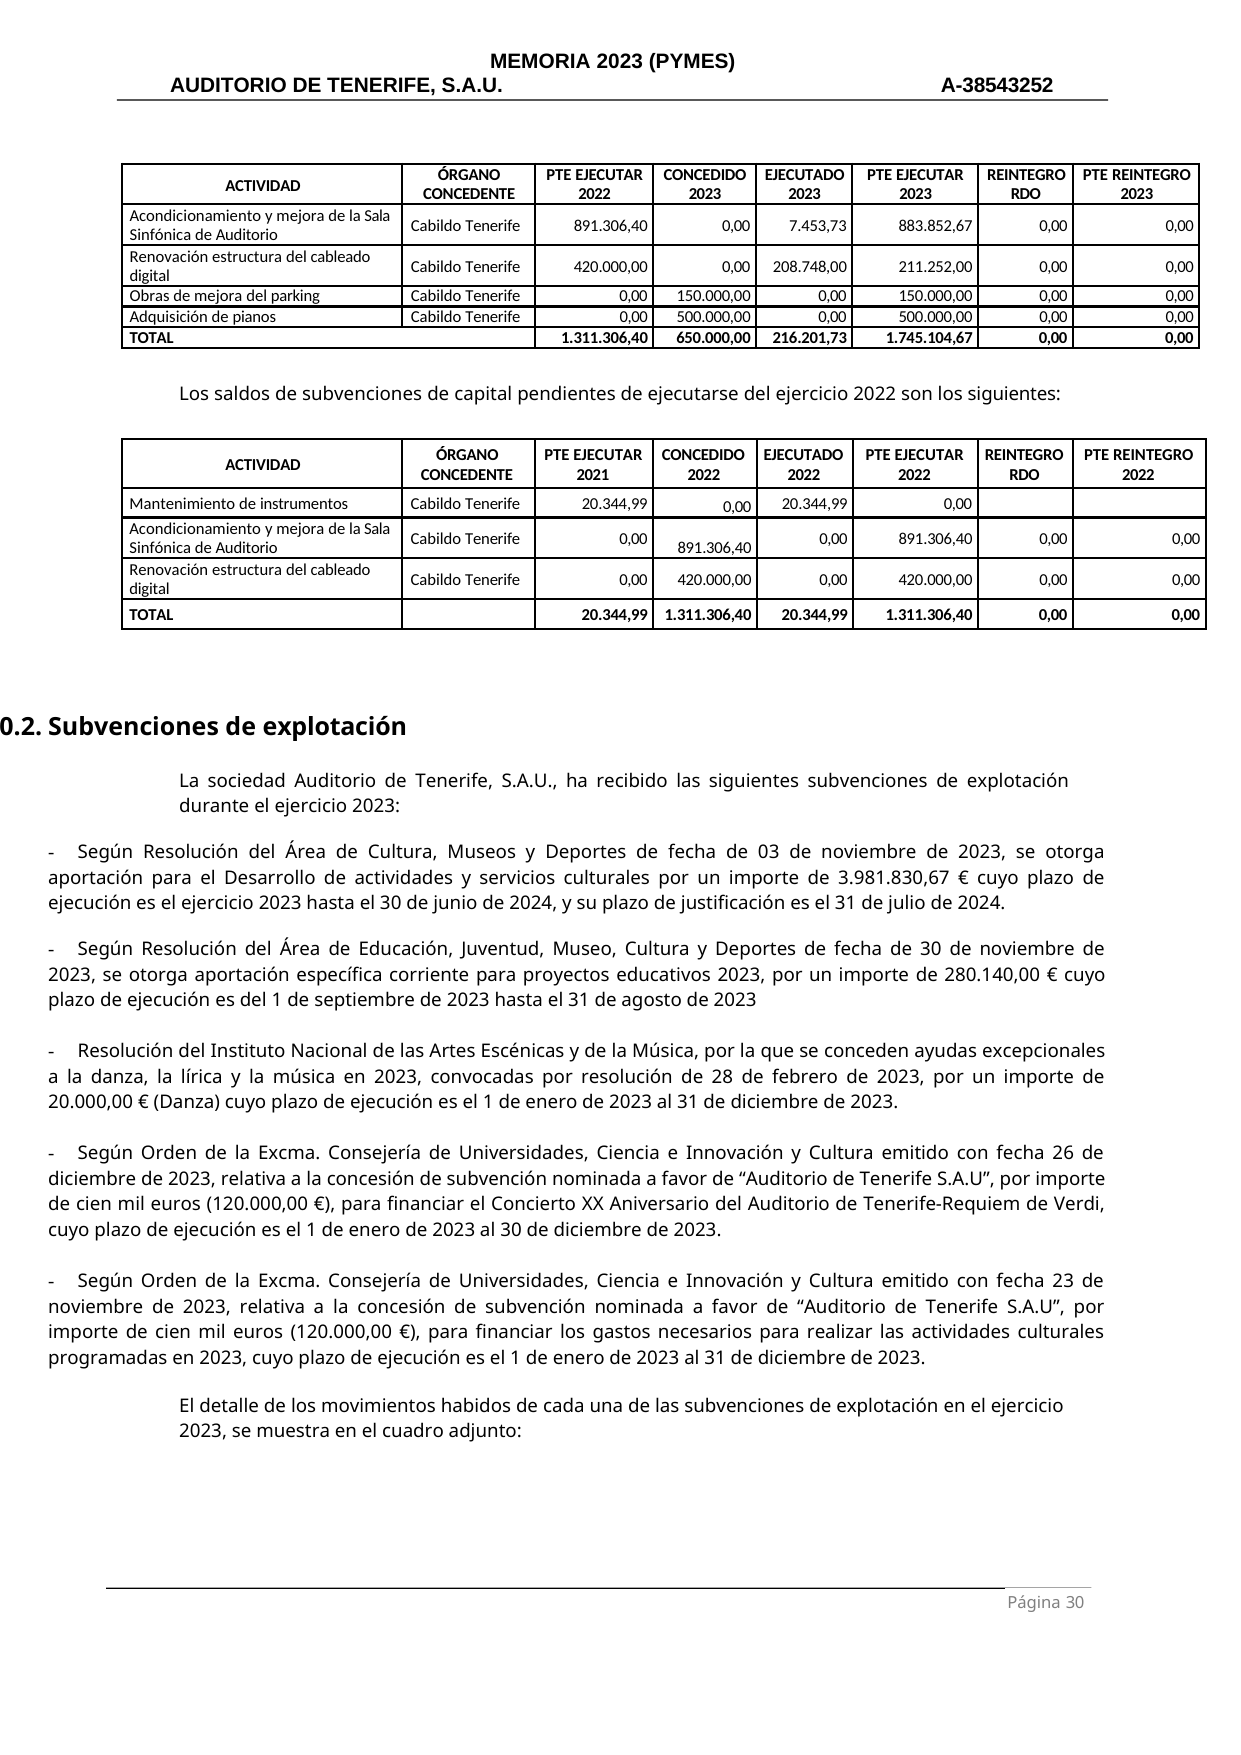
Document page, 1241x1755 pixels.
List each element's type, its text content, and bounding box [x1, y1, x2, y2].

table_cell 0,00 [1074, 328, 1198, 347]
table_cell Cabildo Tenerife [403, 287, 534, 305]
table_cell Cabildo Tenerife [403, 246, 534, 284]
table_cell 20.344,99 [536, 600, 652, 627]
table_header PTE REINTEGRO 2022 [1074, 440, 1205, 487]
list Según Orden de la Excma. Consejería de Universidades, Ciencia e Innovación y Cultura emitido con fecha 26 de diciembre de 2023, relativa a la concesión de subvención nominada a favor de “Auditorio de Tenerife S.A.U”, por importe de cien mil euros (120.000,00 €), para financiar el Concierto XX Aniversario del Auditorio de Tenerife-Requiem de Verdi, cuyo plazo de ejecución es el 1 de enero de 2023 al 30 de diciembre de 2023. [48, 1140, 1106, 1242]
table_cell [403, 600, 534, 627]
table_cell 0,00 [979, 308, 1072, 326]
table_header ÓRGANO CONCEDENTE [403, 440, 534, 487]
table_cell 0,00 [654, 489, 756, 516]
table_cell 891.306,40 [654, 519, 756, 557]
table_cell 0,00 [1074, 559, 1205, 598]
table_cell 1.311.306,40 [854, 600, 977, 627]
table_cell 1.311.306,40 [654, 600, 756, 627]
table_cell Cabildo Tenerife [403, 519, 534, 557]
list Según Resolución del Área de Cultura, Museos y Deportes de fecha de 03 de noviembre de 2023, se otorga aportación para el Desarrollo de actividades y servicios culturales por un importe de 3.981.830,67 € cuyo plazo de ejecución es el ejercicio 2023 hasta el 30 de junio de 2024, y su plazo de justificación es el 31 de julio de 2024. [48, 839, 1106, 915]
table_cell 0,00 [536, 519, 652, 557]
table_cell 0,00 [758, 519, 852, 557]
table_cell 0,00 [1074, 600, 1205, 627]
table_cell 0,00 [979, 328, 1072, 347]
table_cell [1074, 489, 1205, 516]
list Resolución del Instituto Nacional de las Artes Escénicas y de la Música, por la que se conceden ayudas excepcionales a la danza, la lírica y la música en 2023, convocadas por resolución de 28 de febrero de 2023, por un importe de 20.000,00 € (Danza) cuyo plazo de ejecución es el 1 de enero de 2023 al 31 de diciembre de 2023. [48, 1038, 1106, 1114]
table_cell Cabildo Tenerife [403, 559, 534, 598]
table_cell 0,00 [979, 287, 1072, 305]
table_cell 650.000,00 [654, 328, 755, 347]
table_cell TOTAL [123, 600, 401, 627]
table_cell Cabildo Tenerife [403, 205, 534, 244]
table_header CONCEDIDO 2022 [654, 440, 756, 487]
table_cell 0,00 [536, 559, 652, 598]
table_cell 500.000,00 [654, 308, 755, 326]
table_cell 20.344,99 [758, 489, 852, 516]
table_cell 208.748,00 [757, 246, 851, 284]
table_header PTE EJECUTAR 2021 [536, 440, 652, 487]
table_cell Renovación estructura del cableado digital [123, 246, 401, 284]
text La sociedad Auditorio de Tenerife, S.A.U., ha recibido las siguientes subvenciones de explotación durante el ejercicio 2023: [179, 767, 1106, 818]
table_cell 0,00 [979, 559, 1072, 598]
table_cell 0,00 [536, 287, 652, 305]
table_cell 0,00 [1074, 205, 1198, 244]
text Los saldos de subvenciones de capital pendientes de ejecutarse del ejercicio 2022 son los siguientes: [179, 381, 1224, 406]
table_cell 420.000,00 [654, 559, 756, 598]
table_header PTE EJECUTAR 2022 [536, 165, 652, 203]
table_cell Obras de mejora del parking [123, 287, 401, 305]
table_cell [979, 489, 1072, 516]
table_cell Cabildo Tenerife [403, 489, 534, 516]
table_cell 0,00 [979, 205, 1072, 244]
table_cell 500.000,00 [853, 308, 977, 326]
table_header PTE REINTEGRO 2023 [1074, 165, 1198, 203]
table_cell Acondicionamiento y mejora de la Sala Sinfónica de Auditorio [123, 205, 401, 244]
list Según Resolución del Área de Educación, Juventud, Museo, Cultura y Deportes de fecha de 30 de noviembre de 2023, se otorga aportación específica corriente para proyectos educativos 2023, por un importe de 280.140,00 € cuyo plazo de ejecución es del 1 de septiembre de 2023 hasta el 31 de agosto de 2023 [48, 935, 1106, 1012]
table_cell 0,00 [654, 205, 755, 244]
table_cell 891.306,40 [854, 519, 977, 557]
table_cell 20.344,99 [758, 600, 852, 627]
table_header ACTIVIDAD [123, 165, 401, 203]
table_cell 211.252,00 [853, 246, 977, 284]
text El detalle de los movimientos habidos de cada una de las subvenciones de explotación en el ejercicio 2023, se muestra en el cuadro adjunto: [179, 1392, 1105, 1443]
table_cell 883.852,67 [853, 205, 977, 244]
table_cell Adquisición de pianos [123, 308, 401, 326]
table_header REINTEGRO RDO [979, 165, 1072, 203]
table_cell Acondicionamiento y mejora de la Sala Sinfónica de Auditorio [123, 519, 401, 557]
table_cell TOTAL [123, 328, 534, 347]
table_cell 0,00 [757, 308, 851, 326]
table_cell 0,00 [979, 246, 1072, 284]
list Según Orden de la Excma. Consejería de Universidades, Ciencia e Innovación y Cultura emitido con fecha 23 de noviembre de 2023, relativa a la concesión de subvención nominada a favor de “Auditorio de Tenerife S.A.U”, por importe de cien mil euros (120.000,00 €), para financiar los gastos necesarios para realizar las actividades culturales programadas en 2023, cuyo plazo de ejecución es el 1 de enero de 2023 al 31 de diciembre de 2023. [48, 1267, 1106, 1369]
table_cell 0,00 [654, 246, 755, 284]
table_cell 150.000,00 [654, 287, 755, 305]
table_cell 150.000,00 [853, 287, 977, 305]
list Subvenciones de explotación [0, 709, 1224, 743]
table_cell Renovación estructura del cableado digital [123, 559, 401, 598]
table_cell 0,00 [1074, 519, 1205, 557]
table_header ÓRGANO CONCEDENTE [403, 165, 534, 203]
table_header REINTEGRO RDO [979, 440, 1072, 487]
table_cell 1.311.306,40 [536, 328, 652, 347]
table_cell 0,00 [536, 308, 652, 326]
table_cell 20.344,99 [536, 489, 652, 516]
table_cell 216.201,73 [757, 328, 851, 347]
table_cell 0,00 [979, 519, 1072, 557]
table_header ACTIVIDAD [123, 440, 401, 487]
table_cell 420.000,00 [854, 559, 977, 598]
table_cell Cabildo Tenerife [403, 308, 534, 326]
table_cell 0,00 [757, 287, 851, 305]
table_cell 0,00 [854, 489, 977, 516]
table_cell 0,00 [1074, 287, 1198, 305]
table_header PTE EJECUTAR 2023 [853, 165, 977, 203]
table_cell 0,00 [979, 600, 1072, 627]
table_cell 7.453,73 [757, 205, 851, 244]
table_cell 0,00 [1074, 308, 1198, 326]
table_header CONCEDIDO 2023 [654, 165, 755, 203]
table_header PTE EJECUTAR 2022 [854, 440, 977, 487]
table_cell 0,00 [758, 559, 852, 598]
table_cell 420.000,00 [536, 246, 652, 284]
table_cell 1.745.104,67 [853, 328, 977, 347]
table_header EJECUTADO 2022 [758, 440, 852, 487]
table_header EJECUTADO 2023 [757, 165, 851, 203]
table_cell Mantenimiento de instrumentos [123, 489, 401, 516]
table_cell 0,00 [1074, 246, 1198, 284]
table_cell 891.306,40 [536, 205, 652, 244]
